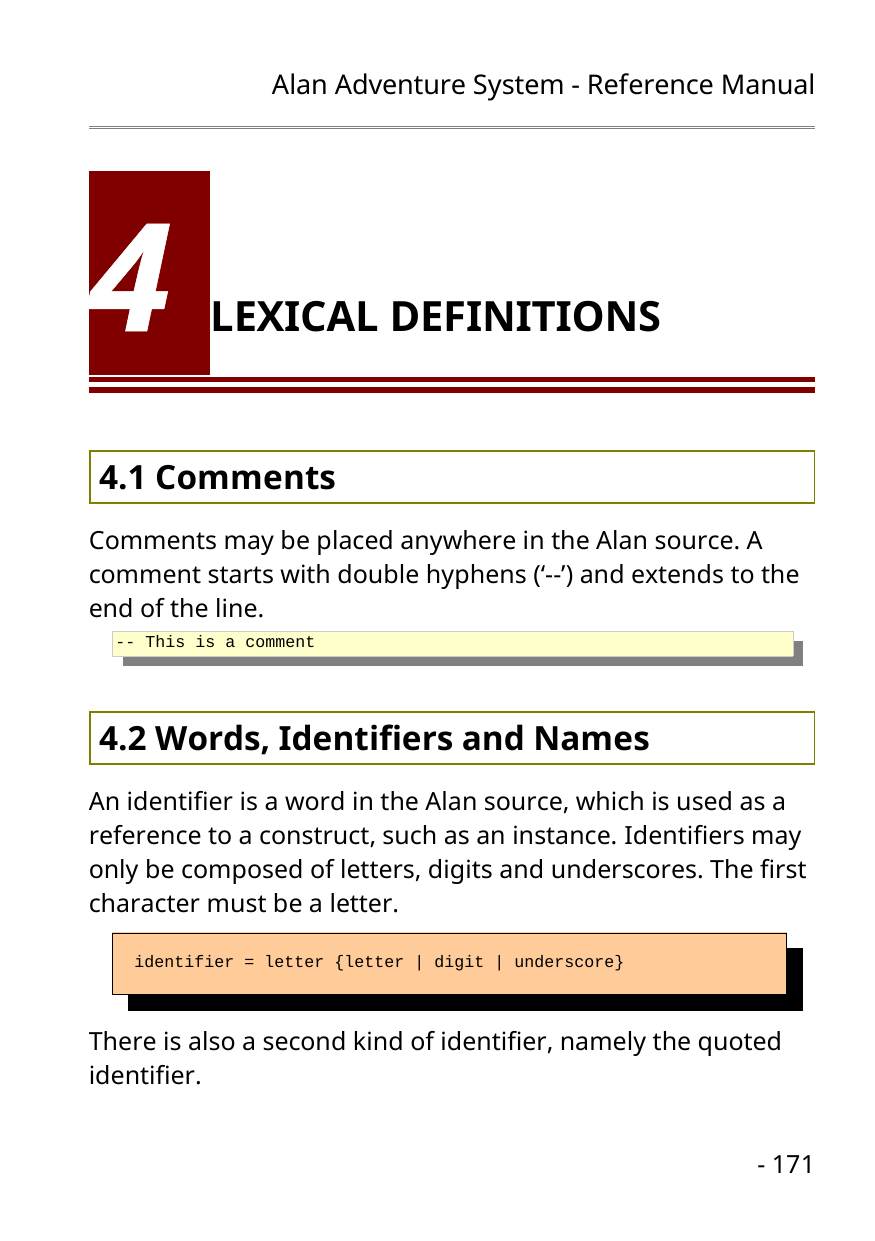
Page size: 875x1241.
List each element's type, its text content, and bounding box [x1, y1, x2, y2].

text There is also a second kind of identifier, namely the quoted identifier. [88, 1024, 815, 1092]
subtitle Lexical Definitions [88, 171, 815, 393]
text An identifier is a word in the Alan source, which is used as a reference to a construct, such as an instance. Identifiers may only be composed of letters, digits and underscores. The first character must be a letter. [88, 784, 815, 919]
subtitle Words, Identifiers and Names [91, 713, 814, 763]
text -- This is a comment [113, 632, 793, 656]
subtitle Comments [91, 452, 814, 502]
text identifier = letter {letter | digit | underscore} [113, 934, 786, 994]
text Comments may be placed anywhere in the Alan source. A comment starts with double hyphens (‘--’) and extends to the end of the line. [88, 523, 815, 624]
